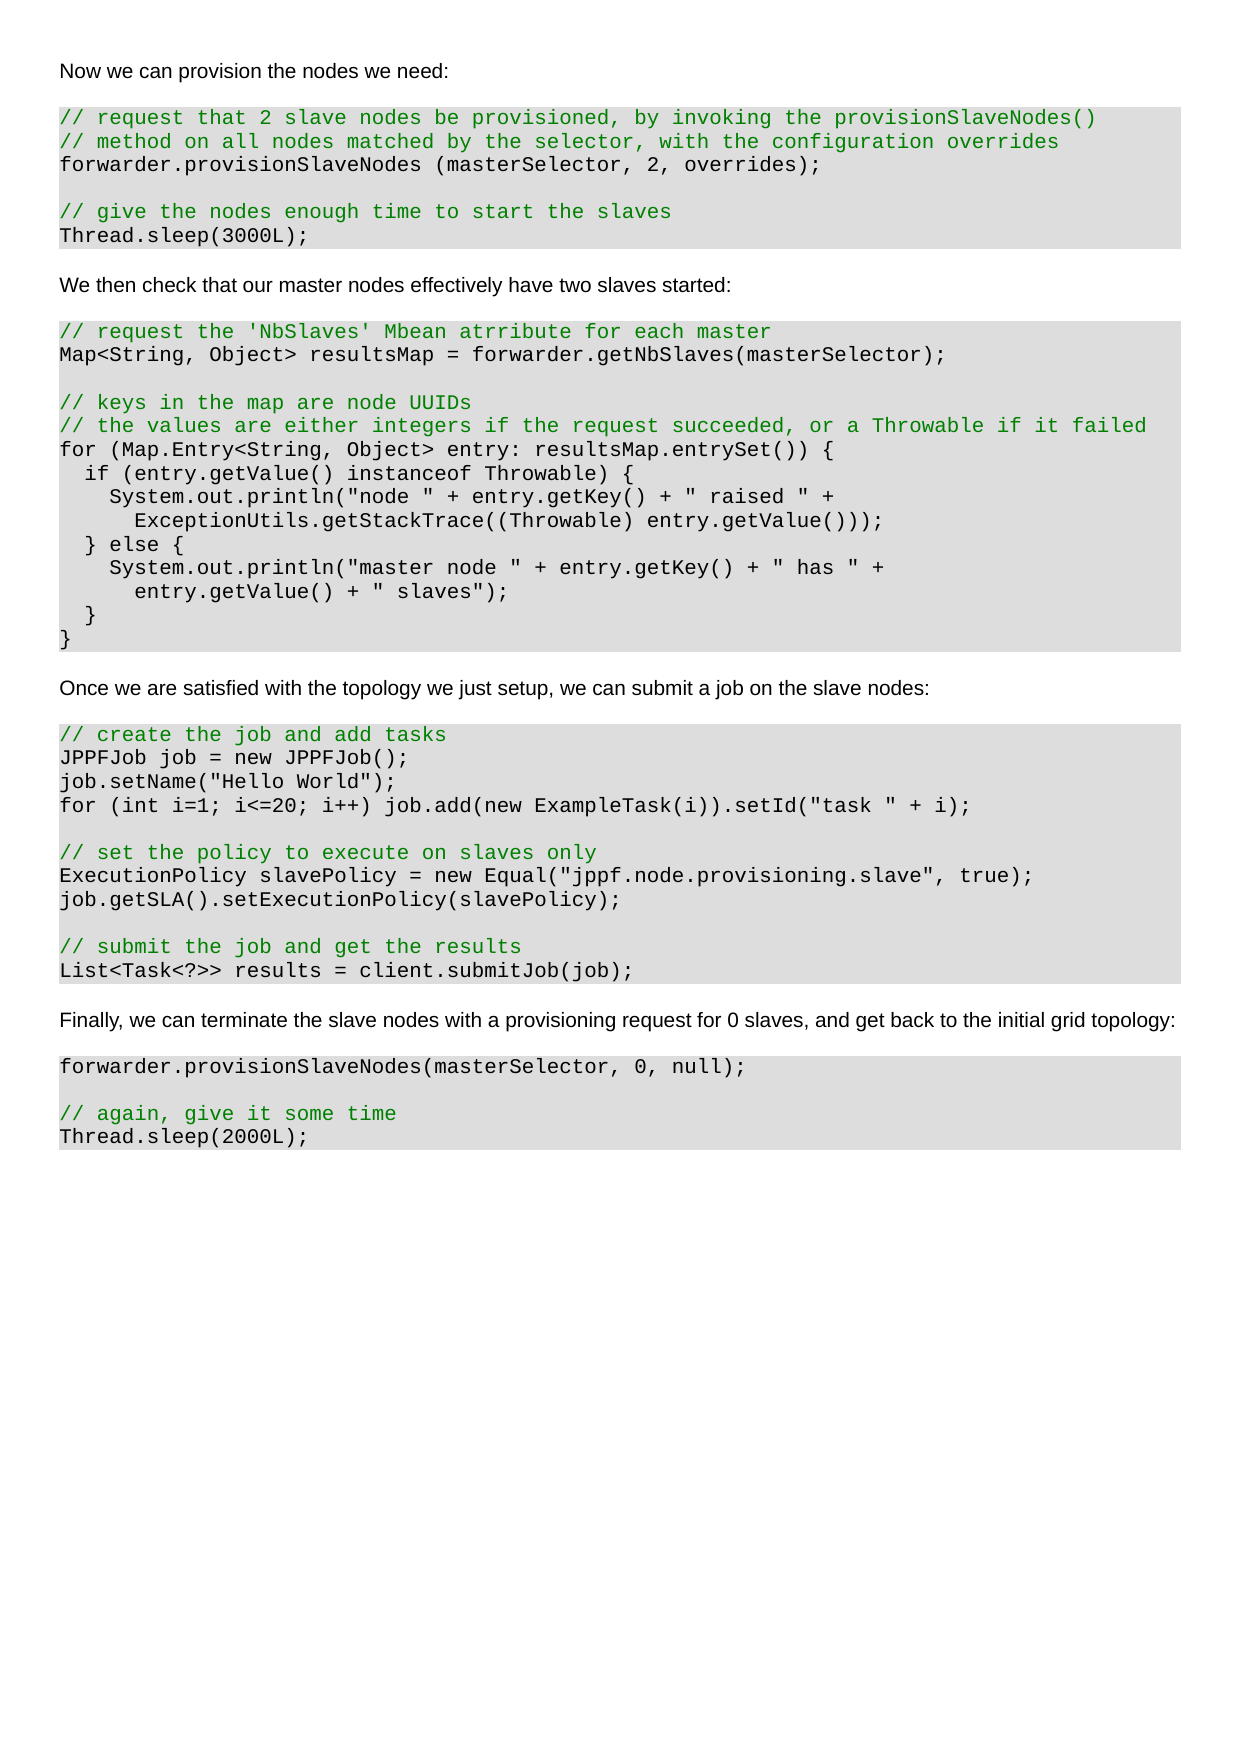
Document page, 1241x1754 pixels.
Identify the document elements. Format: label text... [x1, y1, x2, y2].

text } else { [59, 533, 1181, 557]
text } [59, 604, 1181, 628]
text // request the 'NbSlaves' Mbean atrribute for each master [59, 321, 1181, 344]
text entry.getValue() + " slaves"); [59, 581, 1181, 604]
text // keys in the map are node UUIDs [59, 392, 1181, 415]
text // submit the job and get the results [59, 936, 1181, 960]
text Thread.sleep(3000L); [59, 225, 1181, 249]
text Thread.sleep(2000L); [59, 1127, 1181, 1150]
text // the values are either integers if the request succeeded, or a Throwable if it failed [59, 415, 1181, 439]
text for (Map.Entry<String, Object> entry: resultsMap.entrySet()) { [59, 439, 1181, 463]
text Map<String, Object> resultsMap = forwarder.getNbSlaves(masterSelector); [59, 344, 1181, 368]
text We then check that our master nodes effectively have two slaves started: [59, 273, 1181, 297]
text if (entry.getValue() instanceof Throwable) { [59, 463, 1181, 486]
text List<Task<?>> results = client.submitJob(job); [59, 960, 1181, 984]
text System.out.println("master node " + entry.getKey() + " has " + [59, 557, 1181, 581]
text Now we can provision the nodes we need: [59, 59, 1181, 83]
text ExecutionPolicy slavePolicy = new Equal("jppf.node.provisioning.slave", true); [59, 866, 1181, 889]
text Finally, we can terminate the slave nodes with a provisioning request for 0 slaves, and get back to the initial grid topology: [59, 1008, 1181, 1032]
text // give the nodes enough time to start the slaves [59, 202, 1181, 225]
text System.out.println("node " + entry.getKey() + " raised " + [59, 486, 1181, 510]
text job.setName("Hello World"); [59, 771, 1181, 794]
text // method on all nodes matched by the selector, with the configuration overrides [59, 131, 1181, 154]
text // create the job and add tasks [59, 724, 1181, 747]
text forwarder.provisionSlaveNodes (masterSelector, 2, overrides); [59, 154, 1181, 178]
text // again, give it some time [59, 1103, 1181, 1127]
text forwarder.provisionSlaveNodes(masterSelector, 0, null); [59, 1056, 1181, 1079]
text // request that 2 slave nodes be provisioned, by invoking the provisionSlaveNodes() [59, 107, 1181, 131]
text job.getSLA().setExecutionPolicy(slavePolicy); [59, 889, 1181, 913]
text // set the policy to execute on slaves only [59, 842, 1181, 866]
text Once we are satisfied with the topology we just setup, we can submit a job on the slave nodes: [59, 676, 1181, 700]
text } [59, 628, 1181, 652]
text for (int i=1; i<=20; i++) job.add(new ExampleTask(i)).setId("task " + i); [59, 794, 1181, 818]
text ExceptionUtils.getStackTrace((Throwable) entry.getValue())); [59, 510, 1181, 533]
text JPPFJob job = new JPPFJob(); [59, 747, 1181, 771]
